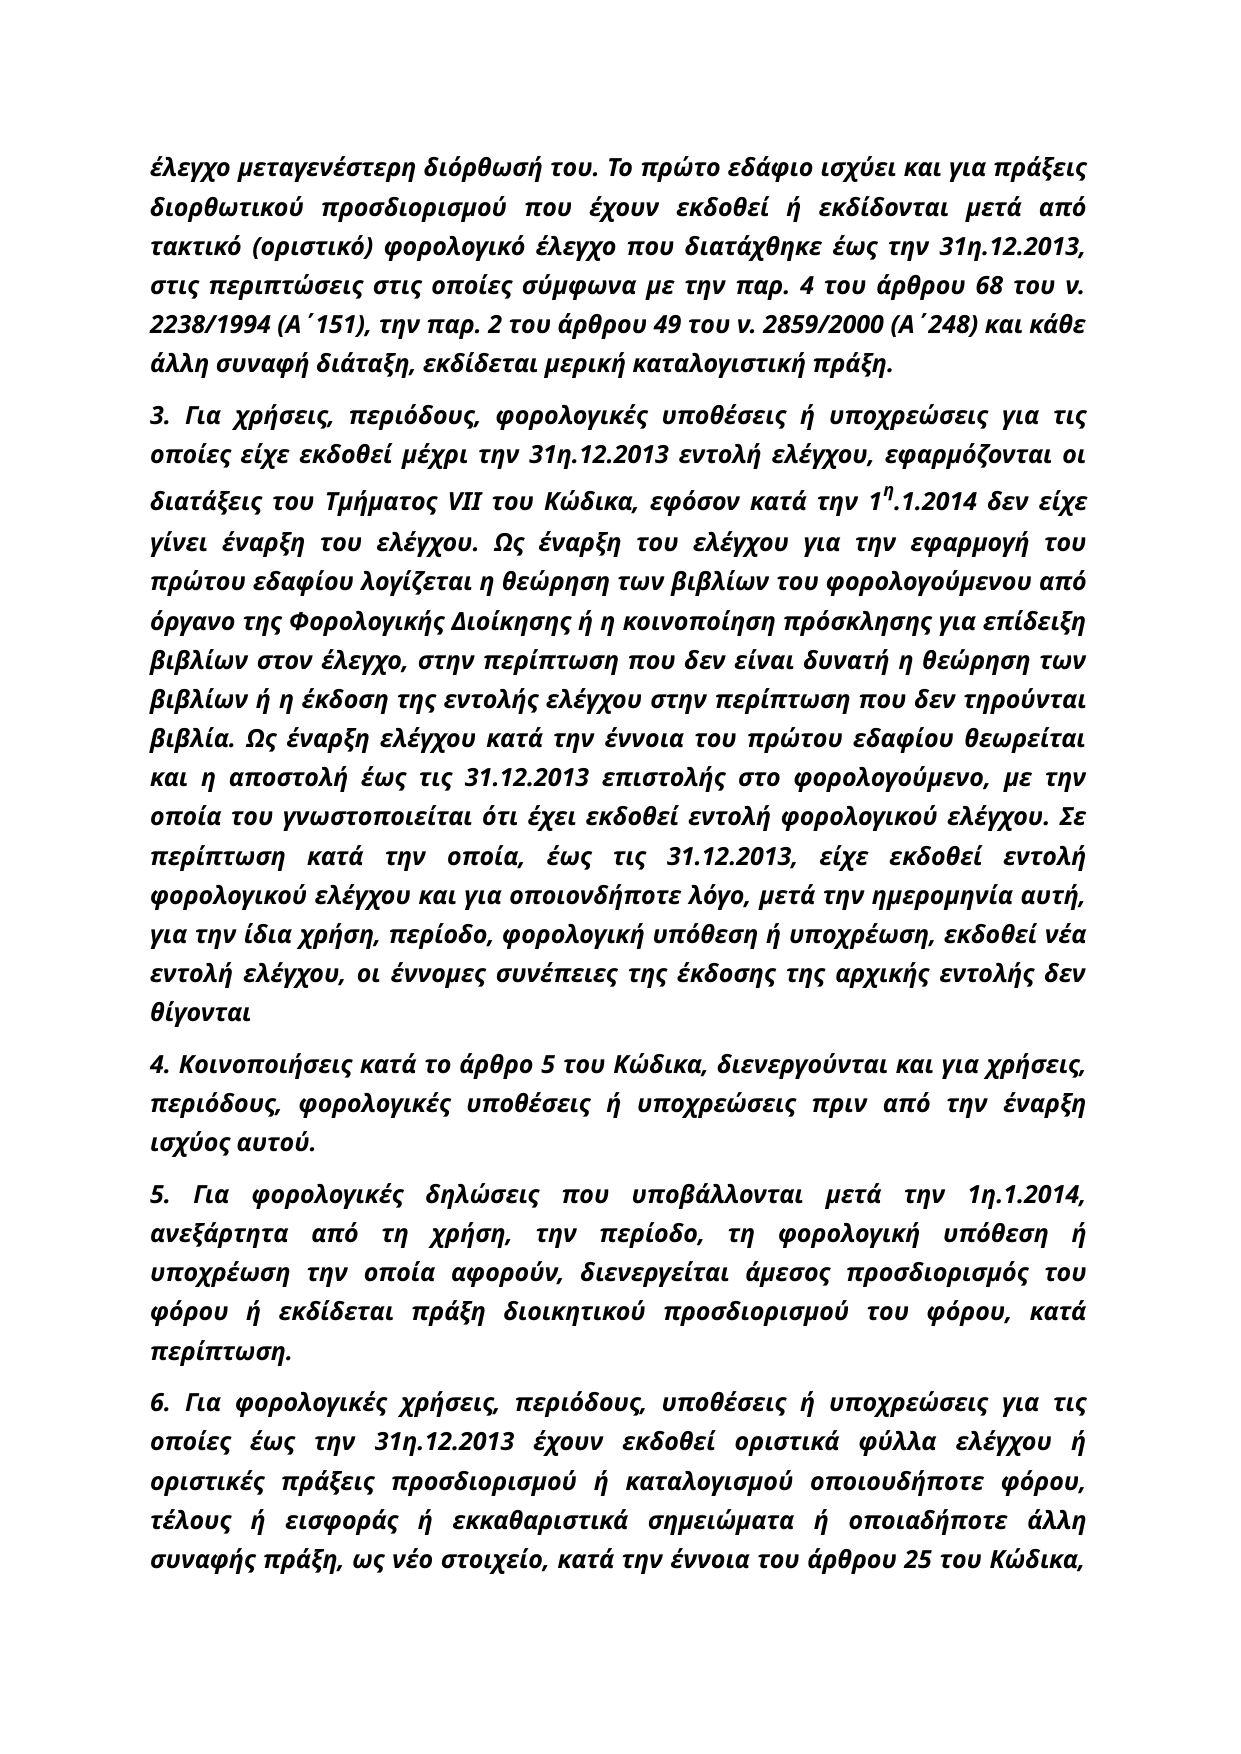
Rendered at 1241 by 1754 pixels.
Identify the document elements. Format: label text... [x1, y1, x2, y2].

text 4. Κοινοποιήσεις κατά το άρθρο 5 του Κώδικα, διενεργούνται και για χρήσεις, περιόδους, φορολογικές υποθέσεις ή υποχρεώσεις πριν από την έναρξη ισχύος αυτού. [150, 1046, 1090, 1159]
text 5. Για φορολογικές δηλώσεις που υποβάλλονται μετά την 1η.1.2014, ανεξάρτητα από τη χρήση, την περίοδο, τη φορολογική υπόθεση ή υποχρέωση την οποία αφορούν, διενεργείται άμεσος προσδιορισμός του φόρου ή εκδίδεται πράξη διοικητικού προσδιορισμού του φόρου, κατά περίπτωση. [150, 1176, 1090, 1367]
text 6. Για φορολογικές χρήσεις, περιόδους, υποθέσεις ή υποχρεώσεις για τις οποίες έως την 31η.12.2013 έχουν εκδοθεί οριστικά φύλλα ελέγχου ή οριστικές πράξεις προσδιορισμού ή καταλογισμού οποιουδήποτε φόρου, τέλους ή εισφοράς ή εκκαθαριστικά σημειώματα ή οποιαδήποτε άλλη συναφής πράξη, ως νέο στοιχείο, κατά την έννοια του άρθρου 25 του Κώδικα, [150, 1385, 1090, 1576]
text έλεγχο μεταγενέστερη διόρθωσή του. Το πρώτο εδάφιο ισχύει και για πράξεις διορθωτικού προσδιορισμού που έχουν εκδοθεί ή εκδίδονται μετά από τακτικό (οριστικό) φορολογικό έλεγχο που διατάχθηκε έως την 31η.12.2013, στις περιπτώσεις στις οποίες σύμφωνα με την παρ. 4 του άρθρου 68 του ν. 2238/1994 (Α΄151), την παρ. 2 του άρθρου 49 του ν. 2859/2000 (Α΄248) και κάθε άλλη συναφή διάταξη, εκδίδεται μερική καταλογιστική πράξη. [150, 150, 1090, 380]
text 3. Για χρήσεις, περιόδους, φορολογικές υποθέσεις ή υποχρεώσεις για τις οποίες είχε εκδοθεί μέχρι την 31η.12.2013 εντολή ελέγχου, εφαρμόζονται οι διατάξεις του Τμήματος VII του Κώδικα, εφόσον κατά την 1η.1.2014 δεν είχε γίνει έναρξη του ελέγχου. Ως έναρξη του ελέγχου για την εφαρμογή του πρώτου εδαφίου λογίζεται η θεώρηση των βιβλίων του φορολογούμενου από όργανο της Φορολογικής Διοίκησης ή η κοινοποίηση πρόσκλησης για επίδειξη βιβλίων στον έλεγχο, στην περίπτωση που δεν είναι δυνατή η θεώρηση των βιβλίων ή η έκδοση της εντολής ελέγχου στην περίπτωση που δεν τηρούνται βιβλία. Ως έναρξη ελέγχου κατά την έννοια του πρώτου εδαφίου θεωρείται και η αποστολή έως τις 31.12.2013 επιστολής στο φορολογούμενο, με την οποία του γνωστοποιείται ότι έχει εκδοθεί εντολή φορολογικού ελέγχου. Σε περίπτωση κατά την οποία, έως τις 31.12.2013, είχε εκδοθεί εντολή φορολογικού ελέγχου και για οποιονδήποτε λόγο, μετά την ημερομηνία αυτή, για την ίδια χρήση, περίοδο, φορολογική υπόθεση ή υποχρέωση, εκδοθεί νέα εντολή ελέγχου, οι έννομες συνέπειες της έκδοσης της αρχικής εντολής δεν θίγονται [150, 397, 1090, 1029]
